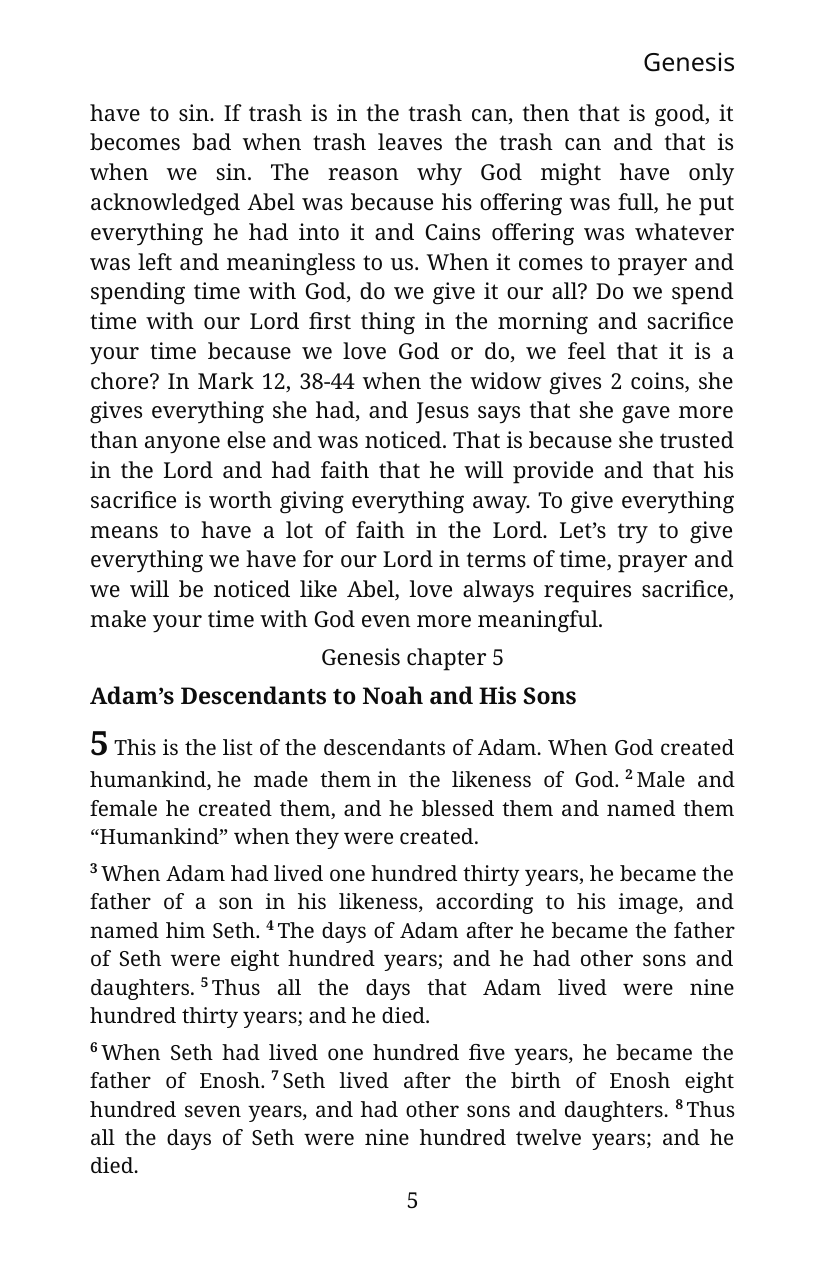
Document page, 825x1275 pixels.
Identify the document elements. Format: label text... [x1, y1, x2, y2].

text 5 This is the list of the descendants of Adam. When God created humankind, he made them in the likeness of God. 2 Male and female he created them, and he blessed them and named them “Humankind” when they were created. [90, 720, 735, 851]
text Adam’s Descendants to Noah and His Sons [90, 680, 735, 711]
text 3 When Adam had lived one hundred thirty years, he became the father of a son in his likeness, according to his image, and named him Seth. 4 The days of Adam after he became the father of Seth were eight hundred years; and he had other sons and daughters. 5 Thus all the days that Adam lived were nine hundred thirty years; and he died. [90, 859, 735, 1029]
text Genesis chapter 5 [90, 642, 735, 672]
text have to sin. If trash is in the trash can, then that is good, it becomes bad when trash leaves the trash can and that is when we sin. The reason why God might have only acknowledged Abel was because his offering was full, he put everything he had into it and Cains offering was whatever was left and meaningless to us. When it comes to prayer and spending time with God, do we give it our all? Do we spend time with our Lord first thing in the morning and sacrifice your time because we love God or do, we feel that it is a chore? In Mark 12, 38-44 when the widow gives 2 coins, she gives everything she had, and Jesus says that she gave more than anyone else and was noticed. That is because she trusted in the Lord and had faith that he will provide and that his sacrifice is worth giving everything away. To give everything means to have a lot of faith in the Lord. Let’s try to give everything we have for our Lord in terms of time, prayer and we will be noticed like Abel, love always requires sacrifice, make your time with God even more meaningful. [90, 97, 735, 634]
text 6 When Seth had lived one hundred five years, he became the father of Enosh. 7 Seth lived after the birth of Enosh eight hundred seven years, and had other sons and daughters. 8 Thus all the days of Seth were nine hundred twelve years; and he died. [90, 1038, 735, 1180]
